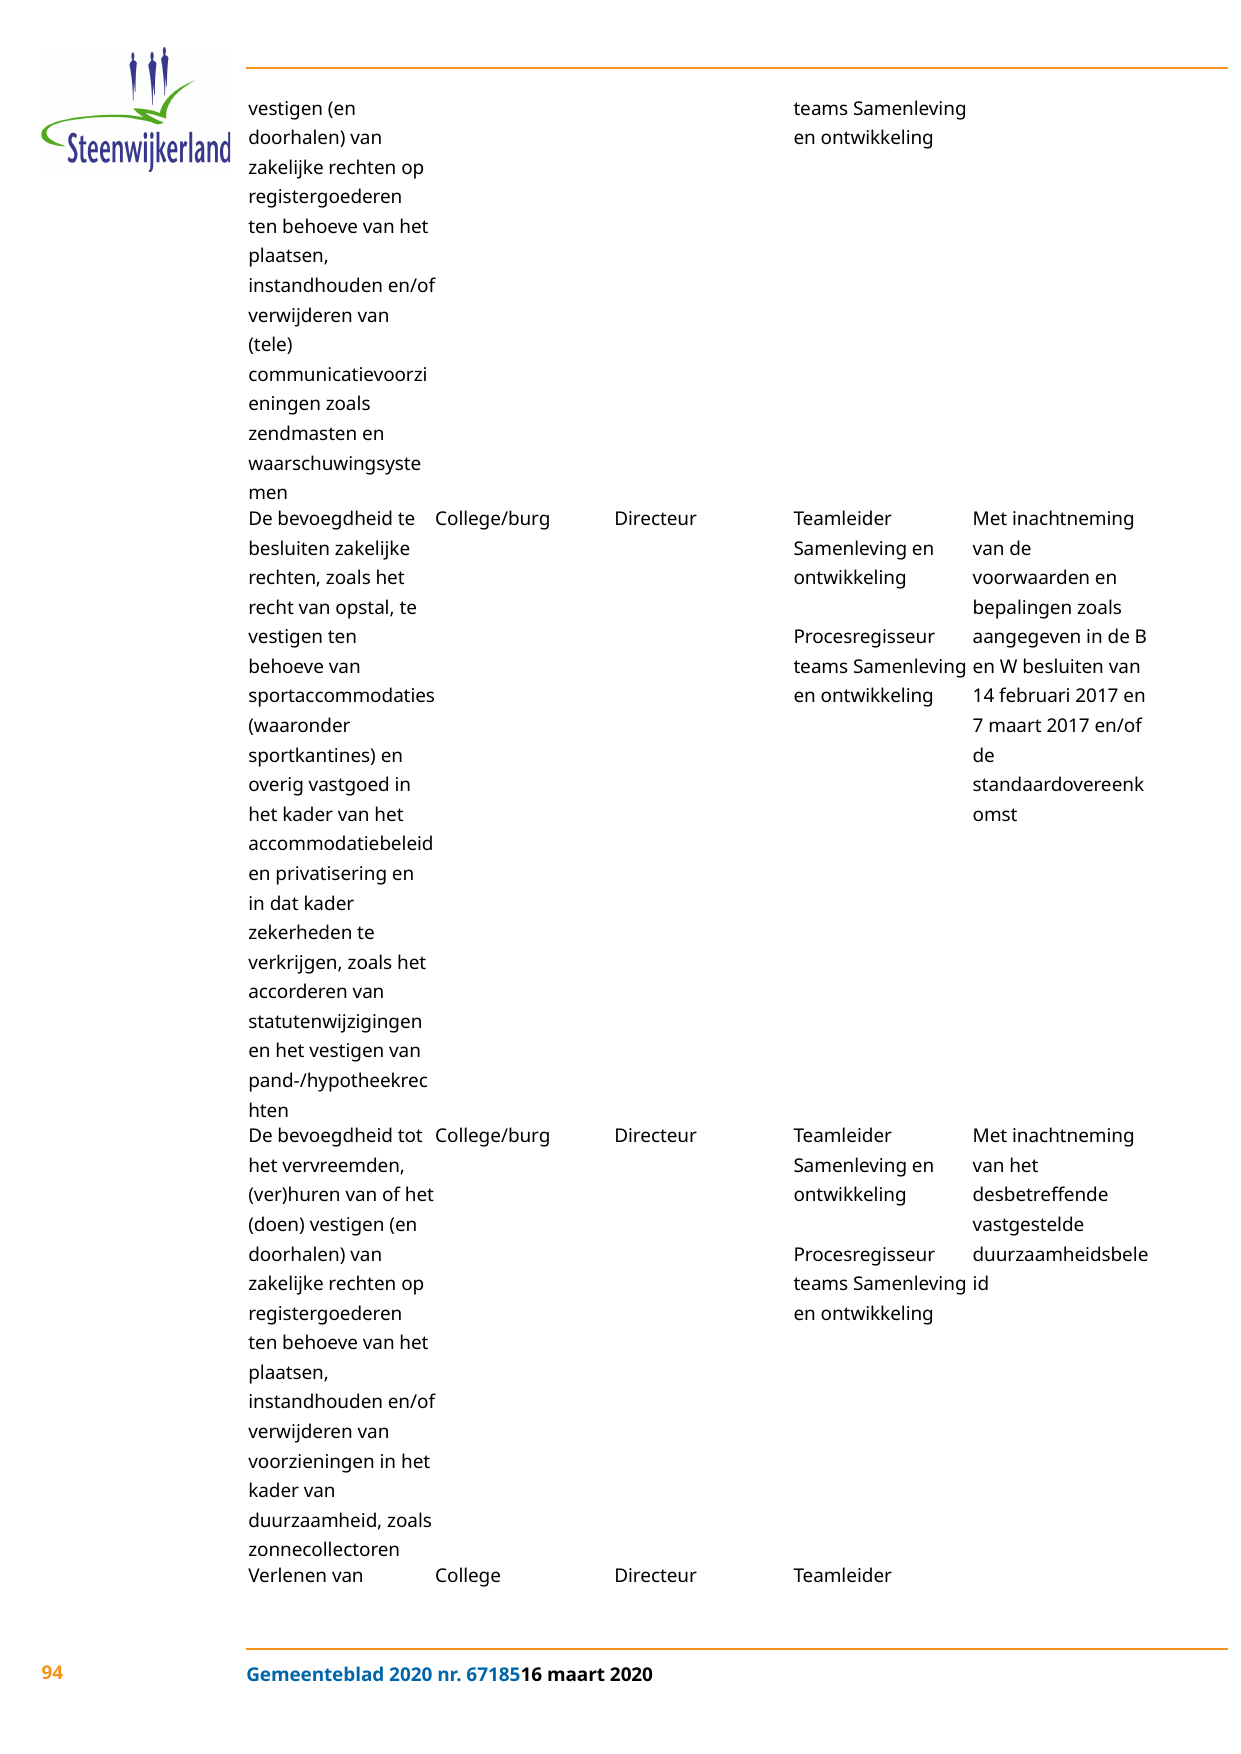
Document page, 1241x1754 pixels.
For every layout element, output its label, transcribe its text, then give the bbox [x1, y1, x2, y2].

table_cell Teamleider [793, 1563, 972, 1588]
table_cell [973, 95, 1152, 505]
table_cell Met inachtneming van het desbetreffende vastgestelde duurzaamheidsbeleid [973, 1123, 1152, 1562]
table_cell [973, 1563, 1152, 1588]
table_cell De bevoegdheid te besluiten zakelijke rechten, zoals het recht van opstal, te vestigen ten behoeve van sportaccommodaties (waaronder sportkantines) en overig vastgoed in het kader van het accommodatiebeleid en privatisering en in dat kader zekerheden te verkrijgen, zoals het accorderen van statutenwijzigingen en het vestigen van pand-/hypotheekrechten [248, 505, 435, 1122]
table_cell vestigen (en doorhalen) van zakelijke rechten op registergoederen ten behoeve van het plaatsen, instandhouden en/of verwijderen van (tele) communicatievoorzieningen zoals zendmasten en waarschuwingsystemen [248, 95, 435, 505]
table_cell teams Samenleving en ontwikkeling [793, 95, 972, 505]
table_cell College [435, 1563, 614, 1588]
table_cell De bevoegdheid tot het vervreemden, (ver)huren van of het (doen) vestigen (en doorhalen) van zakelijke rechten op registergoederen ten behoeve van het plaatsen, instandhouden en/of verwijderen van voorzieningen in het kader van duurzaamheid, zoals zonnecollectoren [248, 1123, 435, 1562]
table_cell Met inachtneming van de voorwaarden en bepalingen zoals aangegeven in de B en W besluiten van 14 februari 2017 en 7 maart 2017 en/of de standaardovereenkomst [973, 505, 1152, 1122]
table_cell [614, 95, 793, 505]
table_cell Teamleider Samenleving en ontwikkeling Procesregisseur teams Samenleving en ontwikkeling [793, 1123, 972, 1562]
table_cell Directeur [614, 505, 793, 1122]
table_cell Teamleider Samenleving en ontwikkeling Procesregisseur teams Samenleving en ontwikkeling [793, 505, 972, 1122]
table_cell Directeur [614, 1563, 793, 1588]
table_cell College/burg [435, 505, 614, 1122]
table_cell College/burg [435, 1123, 614, 1562]
table_cell [435, 95, 614, 505]
picture [41, 47, 231, 172]
table_cell Directeur [614, 1123, 793, 1562]
table_cell Verlenen van [248, 1563, 435, 1588]
